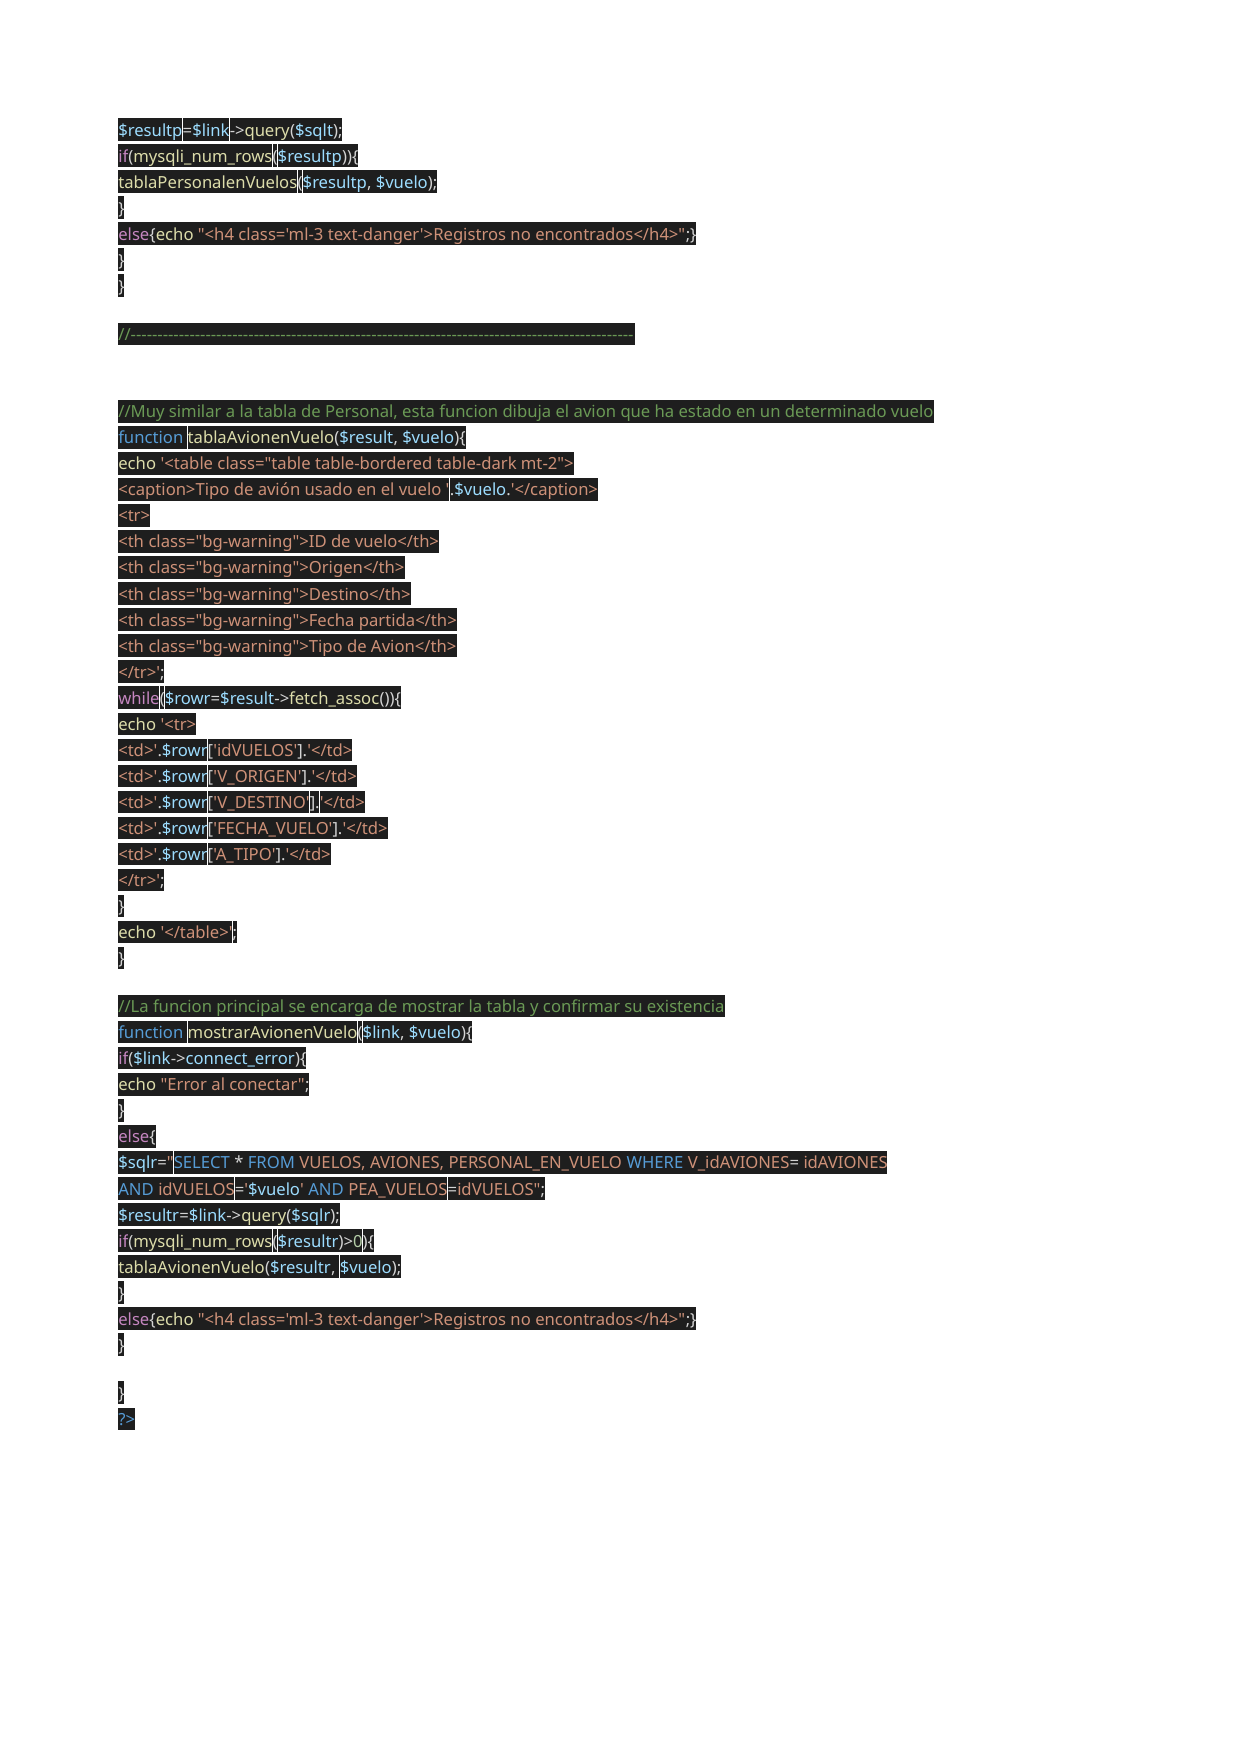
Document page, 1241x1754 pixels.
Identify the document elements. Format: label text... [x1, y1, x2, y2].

text tablaAvionenVuelo($resultr, $vuelo); [118, 1255, 1122, 1278]
text echo "Error al conectar"; [118, 1073, 1122, 1096]
text } [118, 1281, 1122, 1304]
text <th class="bg-warning">ID de vuelo</th> [118, 530, 1122, 553]
text if(mysqli_num_rows($resultp)){ [118, 144, 1122, 167]
text //Muy similar a la tabla de Personal, esta funcion dibuja el avion que ha estado en un determinado vuelo [118, 400, 1122, 423]
text function mostrarAvionenVuelo($link, $vuelo){ [118, 1021, 1122, 1043]
text </tr>'; [118, 660, 1122, 683]
text <th class="bg-warning">Fecha partida</th> [118, 608, 1122, 631]
text } [118, 1099, 1122, 1122]
text } [118, 895, 1122, 917]
text } [118, 1333, 1122, 1356]
text $resultr=$link->query($sqlr); [118, 1203, 1122, 1226]
text } [118, 1381, 1122, 1404]
text if(mysqli_num_rows($resultr)>0){ [118, 1229, 1122, 1252]
text <td>'.$rowr['V_DESTINO'].'</td> [118, 791, 1122, 813]
text echo '</table>'; [118, 921, 1122, 943]
text <th class="bg-warning">Tipo de Avion</th> [118, 634, 1122, 657]
text $sqlr="SELECT * FROM VUELOS, AVIONES, PERSONAL_EN_VUELO WHERE V_idAVIONES= idAVIONES [118, 1151, 1122, 1174]
text function tablaAvionenVuelo($result, $vuelo){ [118, 426, 1122, 449]
text <caption>Tipo de avión usado en el vuelo '.$vuelo.'</caption> [118, 478, 1122, 501]
text echo '<tr> [118, 712, 1122, 735]
text else{echo "<h4 class='ml-3 text-danger'>Registros no encontrados</h4>";} [118, 1307, 1122, 1330]
text $resultp=$link->query($sqlt); [118, 118, 1122, 141]
text else{ [118, 1125, 1122, 1148]
text </tr>'; [118, 869, 1122, 891]
text //---------------------------------------------------------------------------------------------- [118, 322, 1122, 345]
text <tr> [118, 504, 1122, 527]
text } [118, 947, 1122, 969]
text while($rowr=$result->fetch_assoc()){ [118, 686, 1122, 709]
text <th class="bg-warning">Origen</th> [118, 556, 1122, 579]
text else{echo "<h4 class='ml-3 text-danger'>Registros no encontrados</h4>";} [118, 222, 1122, 245]
text <th class="bg-warning">Destino</th> [118, 582, 1122, 605]
text } [118, 274, 1122, 297]
text echo '<table class="table table-bordered table-dark mt-2"> [118, 452, 1122, 475]
text <td>'.$rowr['idVUELOS'].'</td> [118, 738, 1122, 761]
text if($link->connect_error){ [118, 1047, 1122, 1069]
text //La funcion principal se encarga de mostrar la tabla y confirmar su existencia [118, 995, 1122, 1017]
text } [118, 196, 1122, 219]
text ?> [118, 1407, 1122, 1430]
text } [118, 248, 1122, 271]
text <td>'.$rowr['A_TIPO'].'</td> [118, 843, 1122, 865]
text AND idVUELOS='$vuelo' AND PEA_VUELOS=idVUELOS"; [118, 1177, 1122, 1200]
text <td>'.$rowr['V_ORIGEN'].'</td> [118, 764, 1122, 787]
text <td>'.$rowr['FECHA_VUELO'].'</td> [118, 817, 1122, 839]
text tablaPersonalenVuelos($resultp, $vuelo); [118, 170, 1122, 193]
